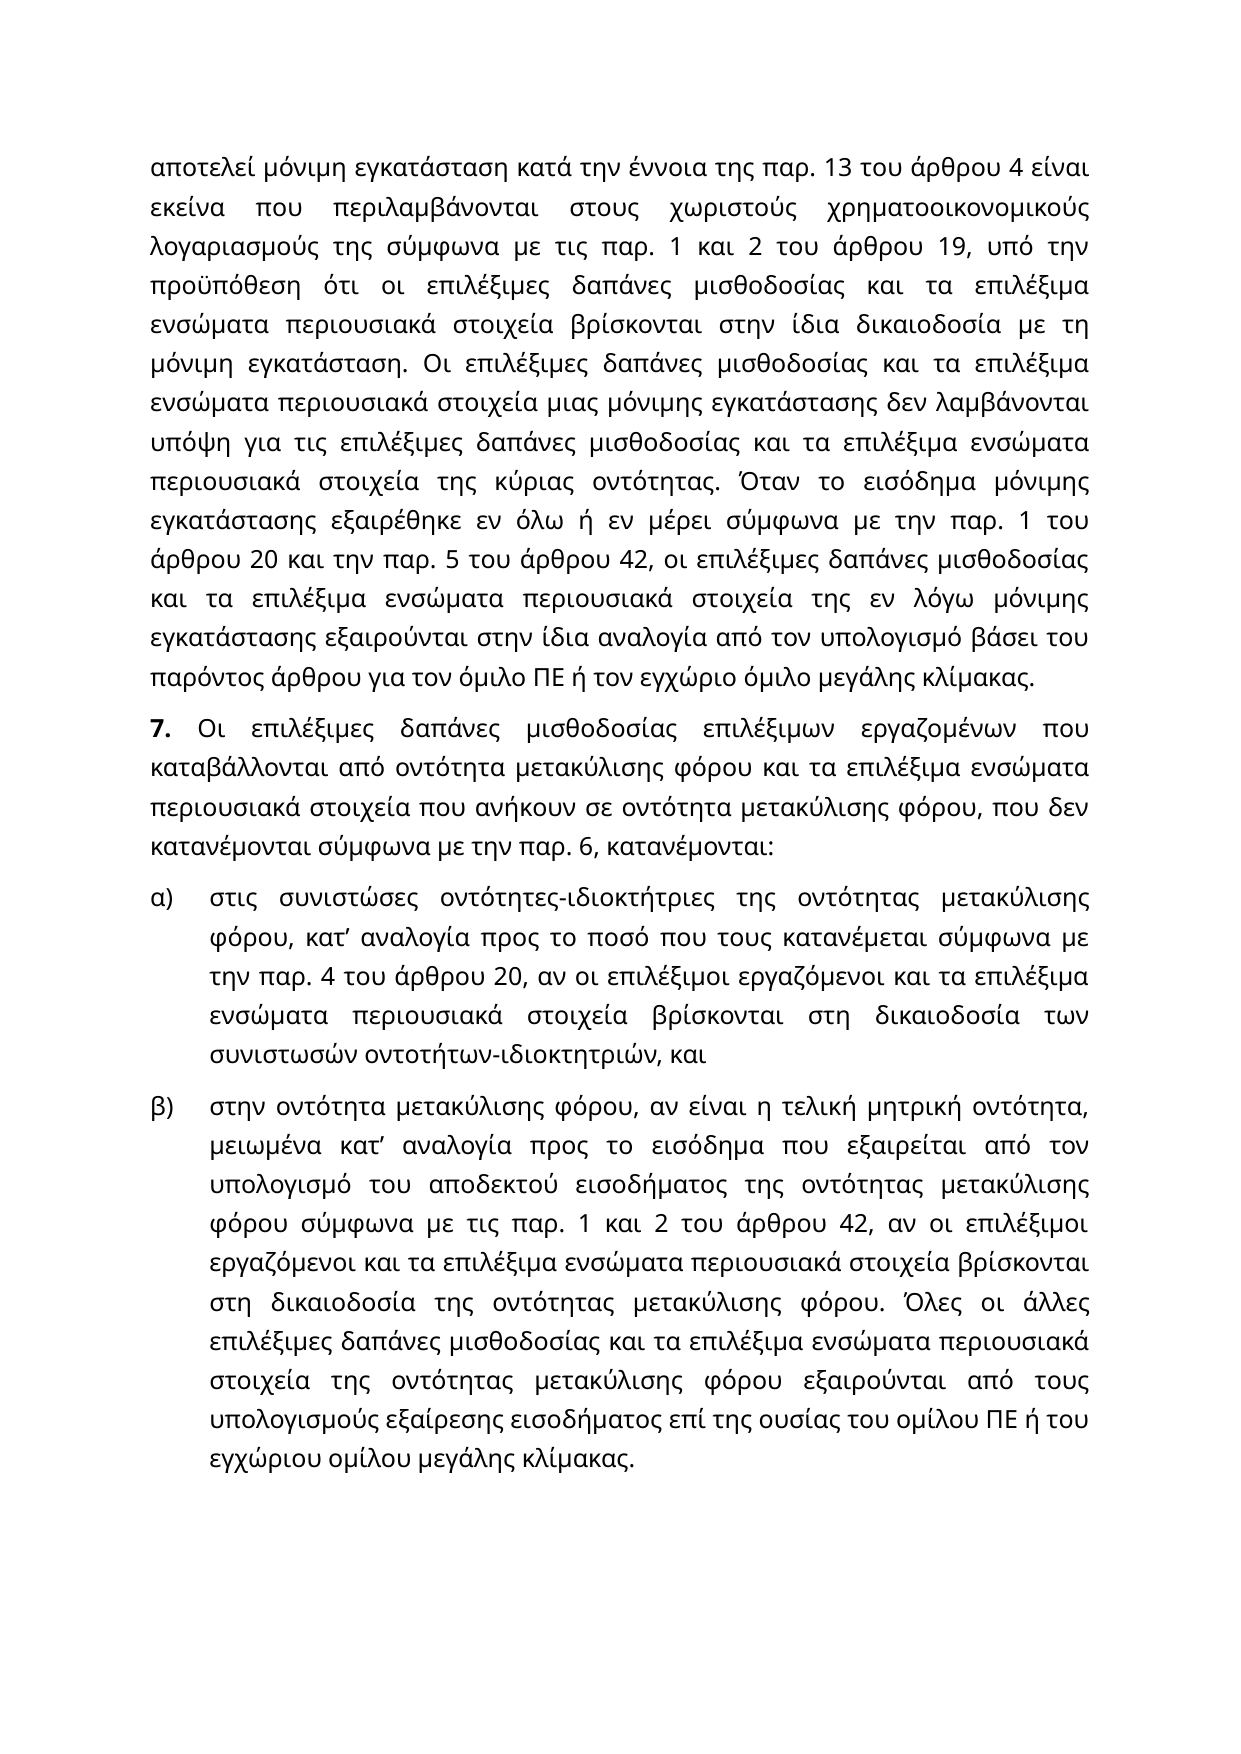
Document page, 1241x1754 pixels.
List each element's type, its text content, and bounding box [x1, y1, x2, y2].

list α) στις συνιστώσες οντότητες-ιδιοκτήτριες της οντότητας μετακύλισης φόρου, κατ’ αναλογία προς το ποσό που τους κατανέμεται σύμφωνα με την παρ. 4 του άρθρου 20, αν οι επιλέξιμοι εργαζόμενοι και τα επιλέξιμα ενσώματα περιουσιακά στοιχεία βρίσκονται στη δικαιοδοσία των συνιστωσών οντοτήτων-ιδιοκτητριών, και [150, 880, 1090, 1071]
text αποτελεί μόνιμη εγκατάσταση κατά την έννοια της παρ. 13 του άρθρου 4 είναι εκείνα που περιλαμβάνονται στους χωριστούς χρηματοοικονομικούς λογαριασμούς της σύμφωνα με τις παρ. 1 και 2 του άρθρου 19, υπό την προϋπόθεση ότι οι επιλέξιμες δαπάνες μισθοδοσίας και τα επιλέξιμα ενσώματα περιουσιακά στοιχεία βρίσκονται στην ίδια δικαιοδοσία με τη μόνιμη εγκατάσταση. Οι επιλέξιμες δαπάνες μισθοδοσίας και τα επιλέξιμα ενσώματα περιουσιακά στοιχεία μιας μόνιμης εγκατάστασης δεν λαμβάνονται υπόψη για τις επιλέξιμες δαπάνες μισθοδοσίας και τα επιλέξιμα ενσώματα περιουσιακά στοιχεία της κύριας οντότητας. Όταν το εισόδημα μόνιμης εγκατάστασης εξαιρέθηκε εν όλω ή εν μέρει σύμφωνα με την παρ. 1 του άρθρου 20 και την παρ. 5 του άρθρου 42, οι επιλέξιμες δαπάνες μισθοδοσίας και τα επιλέξιμα ενσώματα περιουσιακά στοιχεία της εν λόγω μόνιμης εγκατάστασης εξαιρούνται στην ίδια αναλογία από τον υπολογισμό βάσει του παρόντος άρθρου για τον όμιλο ΠΕ ή τον εγχώριο όμιλο μεγάλης κλίμακας. [150, 150, 1090, 693]
text 7. Οι επιλέξιμες δαπάνες μισθοδοσίας επιλέξιμων εργαζομένων που καταβάλλονται από οντότητα μετακύλισης φόρου και τα επιλέξιμα ενσώματα περιουσιακά στοιχεία που ανήκουν σε οντότητα μετακύλισης φόρου, που δεν κατανέμονται σύμφωνα με την παρ. 6, κατανέμονται: [150, 711, 1090, 862]
list β) στην οντότητα μετακύλισης φόρου, αν είναι η τελική μητρική οντότητα, μειωμένα κατ’ αναλογία προς το εισόδημα που εξαιρείται από τον υπολογισμό του αποδεκτού εισοδήματος της οντότητας μετακύλισης φόρου σύμφωνα με τις παρ. 1 και 2 του άρθρου 42, αν οι επιλέξιμοι εργαζόμενοι και τα επιλέξιμα ενσώματα περιουσιακά στοιχεία βρίσκονται στη δικαιοδοσία της οντότητας μετακύλισης φόρου. Όλες οι άλλες επιλέξιμες δαπάνες μισθοδοσίας και τα επιλέξιμα ενσώματα περιουσιακά στοιχεία της οντότητας μετακύλισης φόρου εξαιρούνται από τους υπολογισμούς εξαίρεσης εισοδήματος επί της ουσίας του ομίλου ΠΕ ή του εγχώριου ομίλου μεγάλης κλίμακας. [150, 1088, 1090, 1475]
